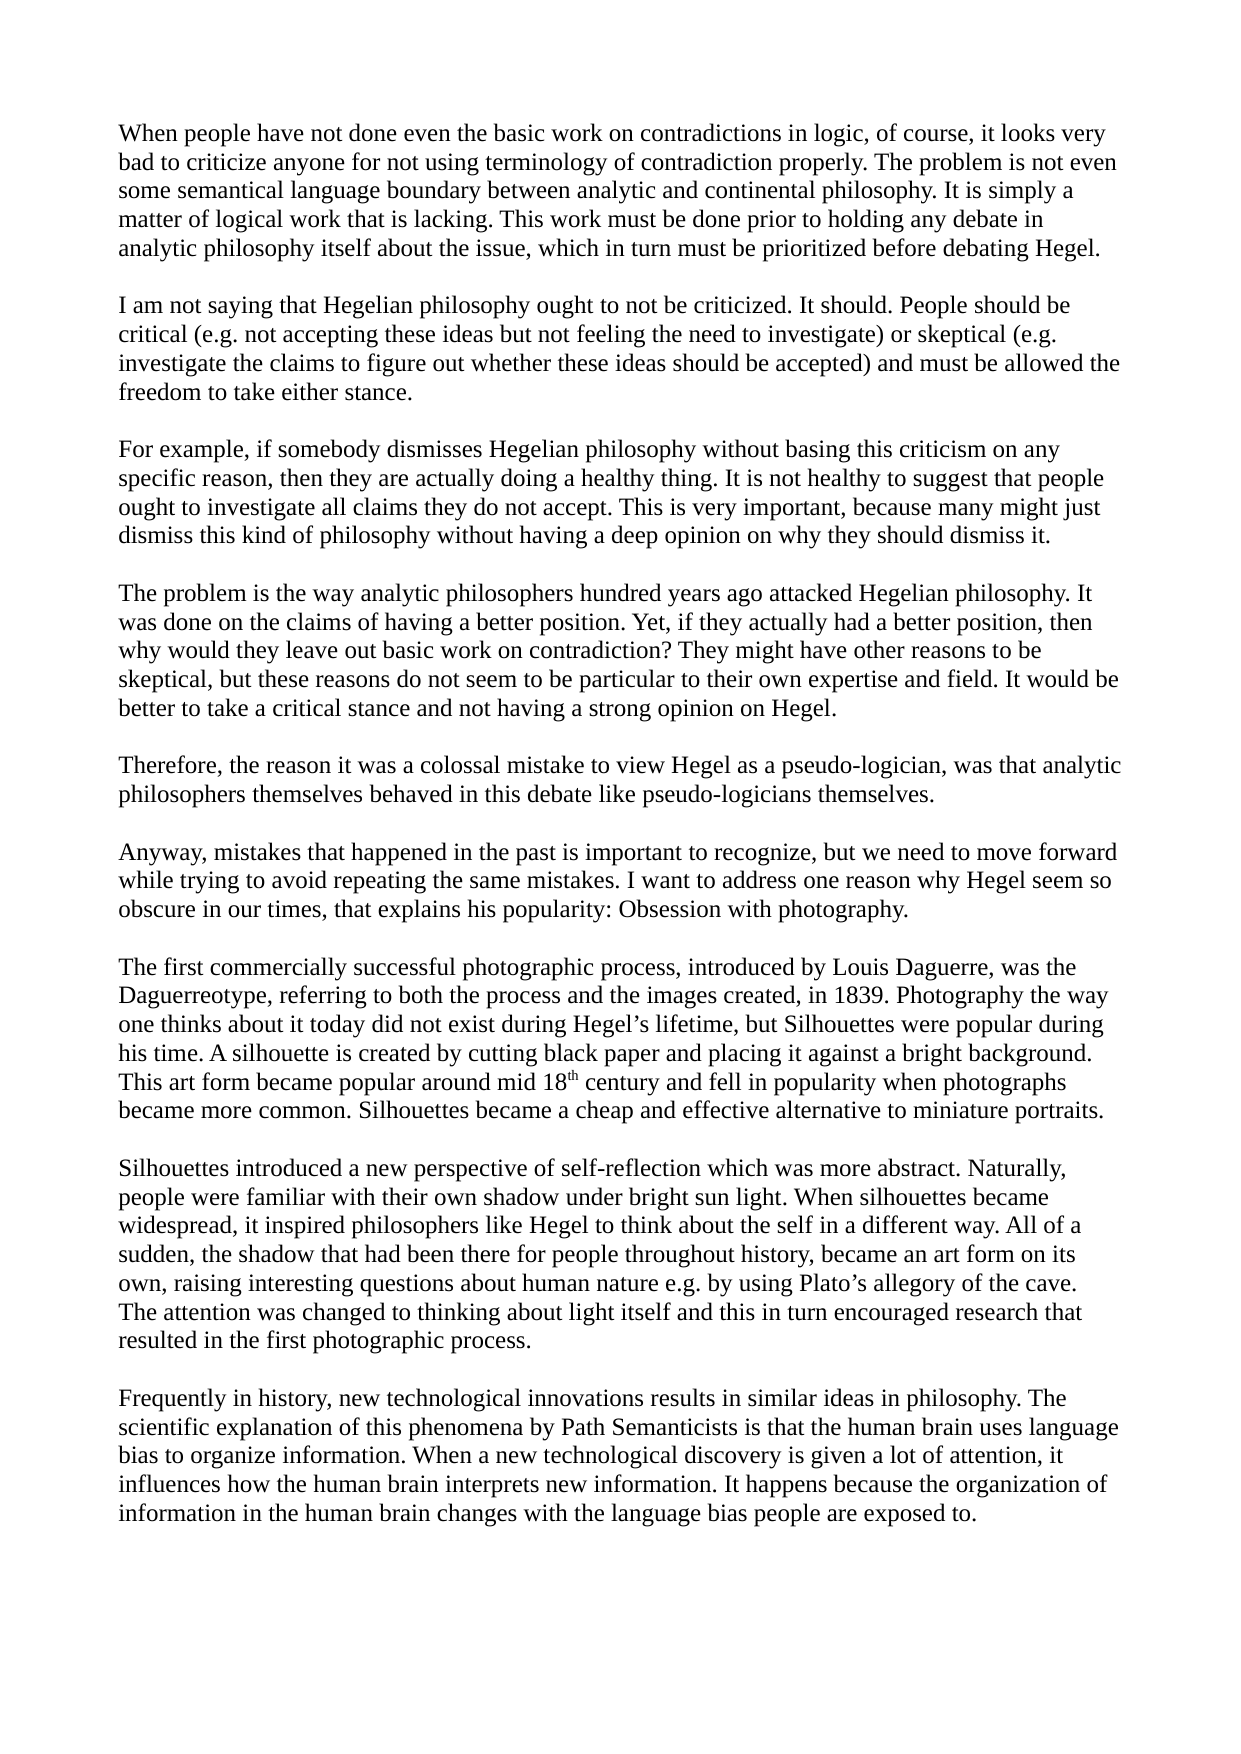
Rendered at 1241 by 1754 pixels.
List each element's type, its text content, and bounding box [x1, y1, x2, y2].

text Frequently in history, new technological innovations results in similar ideas in philosophy. The scientific explanation of this phenomena by Path Semanticists is that the human brain uses language bias to organize information. When a new technological discovery is given a lot of attention, it influences how the human brain interprets new information. It happens because the organization of information in the human brain changes with the language bias people are exposed to. [118, 1383, 1122, 1527]
text Therefore, the reason it was a colossal mistake to view Hegel as a pseudo-logician, was that analytic philosophers themselves behaved in this debate like pseudo-logicians themselves. [118, 751, 1122, 808]
text The problem is the way analytic philosophers hundred years ago attacked Hegelian philosophy. It was done on the claims of having a better position. Yet, if they actually had a better position, then why would they leave out basic work on contradiction? They might have other reasons to be skeptical, but these reasons do not seem to be particular to their own expertise and field. It would be better to take a critical stance and not having a strong opinion on Hegel. [118, 578, 1122, 722]
text For example, if somebody dismisses Hegelian philosophy without basing this criticism on any specific reason, then they are actually doing a healthy thing. It is not healthy to suggest that people ought to investigate all claims they do not accept. This is very important, because many might just dismiss this kind of philosophy without having a deep opinion on why they should dismiss it. [118, 434, 1122, 549]
text The first commercially successful photographic process, introduced by Louis Daguerre, was the Daguerreotype, referring to both the process and the images created, in 1839. Photography the way one thinks about it today did not exist during Hegel’s lifetime, but Silhouettes were popular during his time. A silhouette is created by cutting black paper and placing it against a bright background. This art form became popular around mid 18th century and fell in popularity when photographs became more common. Silhouettes became a cheap and effective alternative to miniature portraits. [118, 952, 1122, 1124]
text When people have not done even the basic work on contradictions in logic, of course, it looks very bad to criticize anyone for not using terminology of contradiction properly. The problem is not even some semantical language boundary between analytic and continental philosophy. It is simply a matter of logical work that is lacking. This work must be done prior to holding any debate in analytic philosophy itself about the issue, which in turn must be prioritized before debating Hegel. [118, 118, 1122, 262]
text Silhouettes introduced a new perspective of self-reflection which was more abstract. Naturally, people were familiar with their own shadow under bright sun light. When silhouettes became widespread, it inspired philosophers like Hegel to think about the self in a different way. All of a sudden, the shadow that had been there for people throughout history, became an art form on its own, raising interesting questions about human nature e.g. by using Plato’s allegory of the cave. The attention was changed to thinking about light itself and this in turn encouraged research that resulted in the first photographic process. [118, 1153, 1122, 1354]
text I am not saying that Hegelian philosophy ought to not be criticized. It should. People should be critical (e.g. not accepting these ideas but not feeling the need to investigate) or skeptical (e.g. investigate the claims to figure out whether these ideas should be accepted) and must be allowed the freedom to take either stance. [118, 291, 1122, 406]
text Anyway, mistakes that happened in the past is important to recognize, but we need to move forward while trying to avoid repeating the same mistakes. I want to address one reason why Hegel seem so obscure in our times, that explains his popularity: Obsession with photography. [118, 837, 1122, 923]
